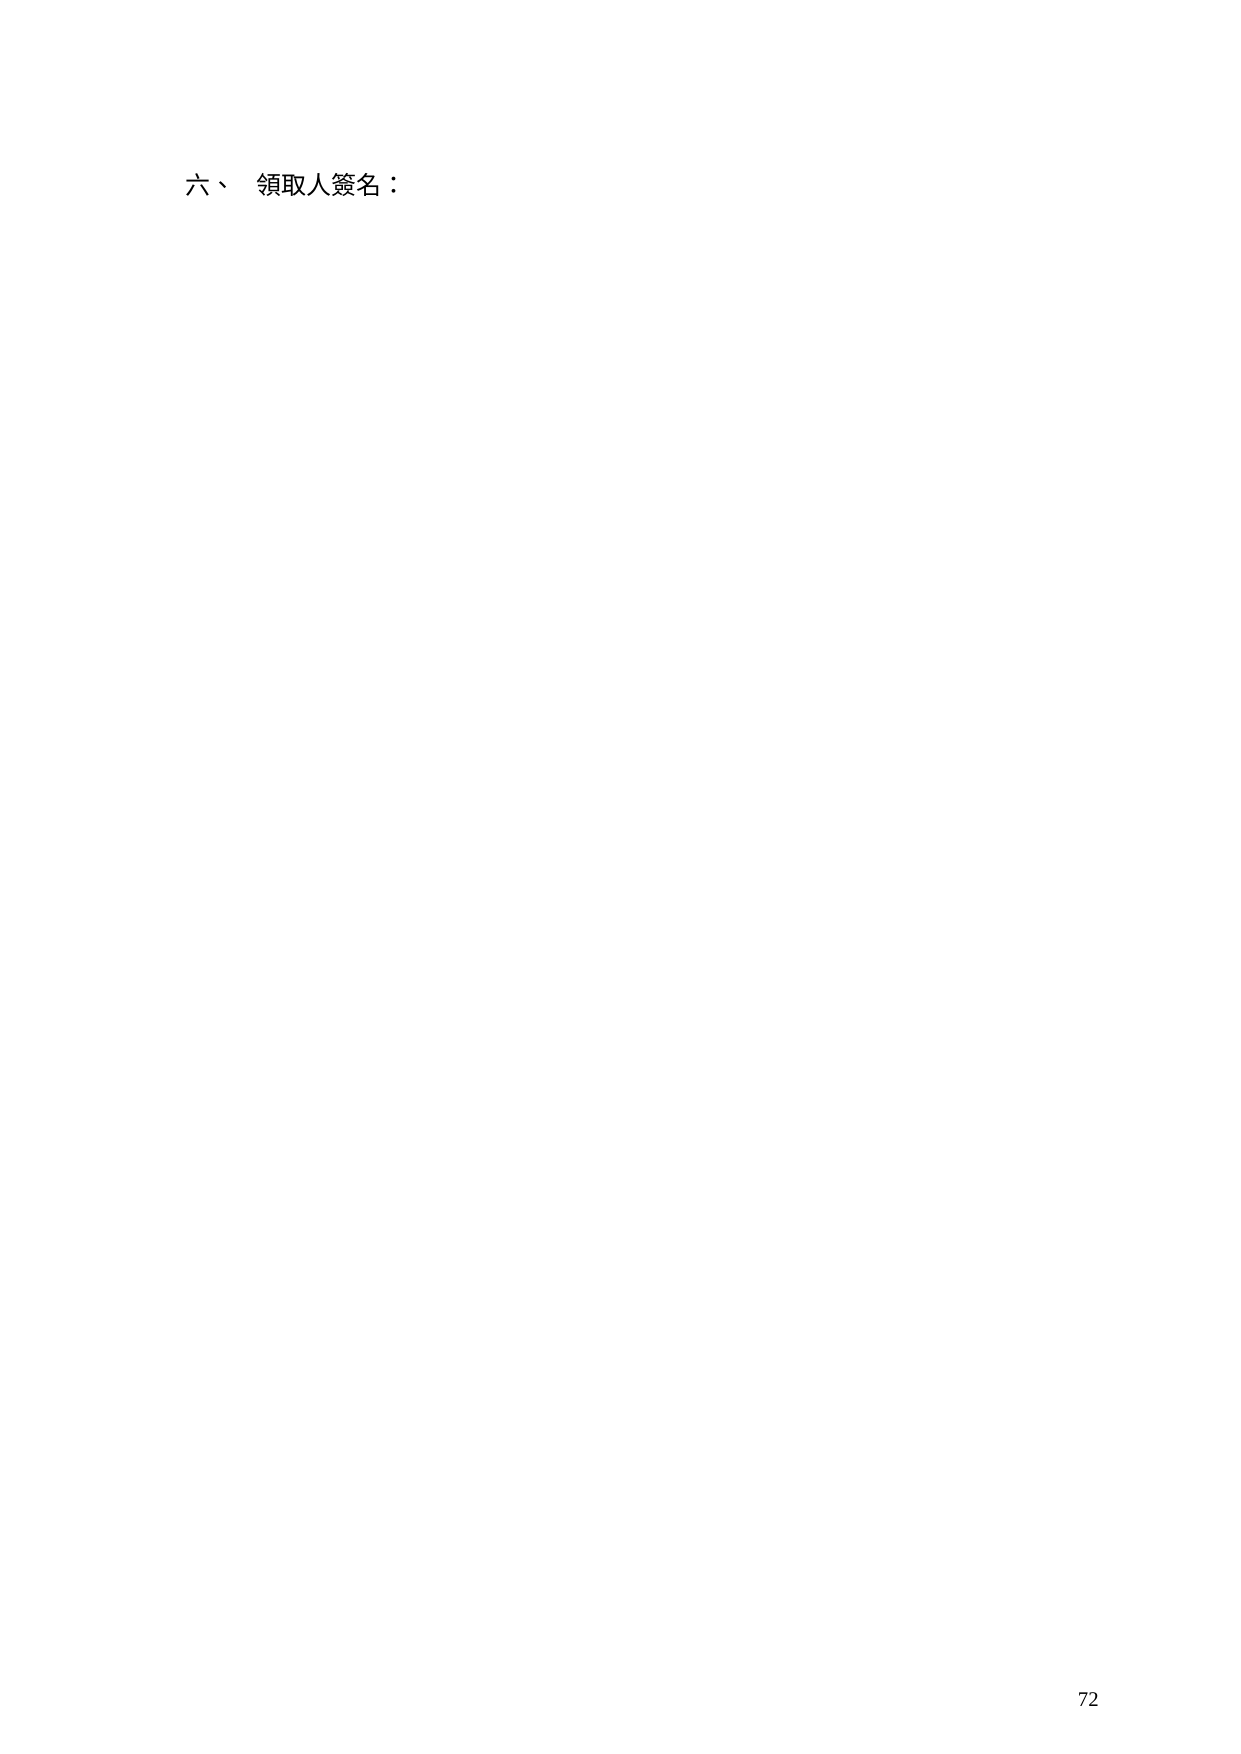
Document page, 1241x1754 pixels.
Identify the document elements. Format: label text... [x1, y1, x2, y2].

subtitle 領取人簽名： [185, 164, 1092, 202]
